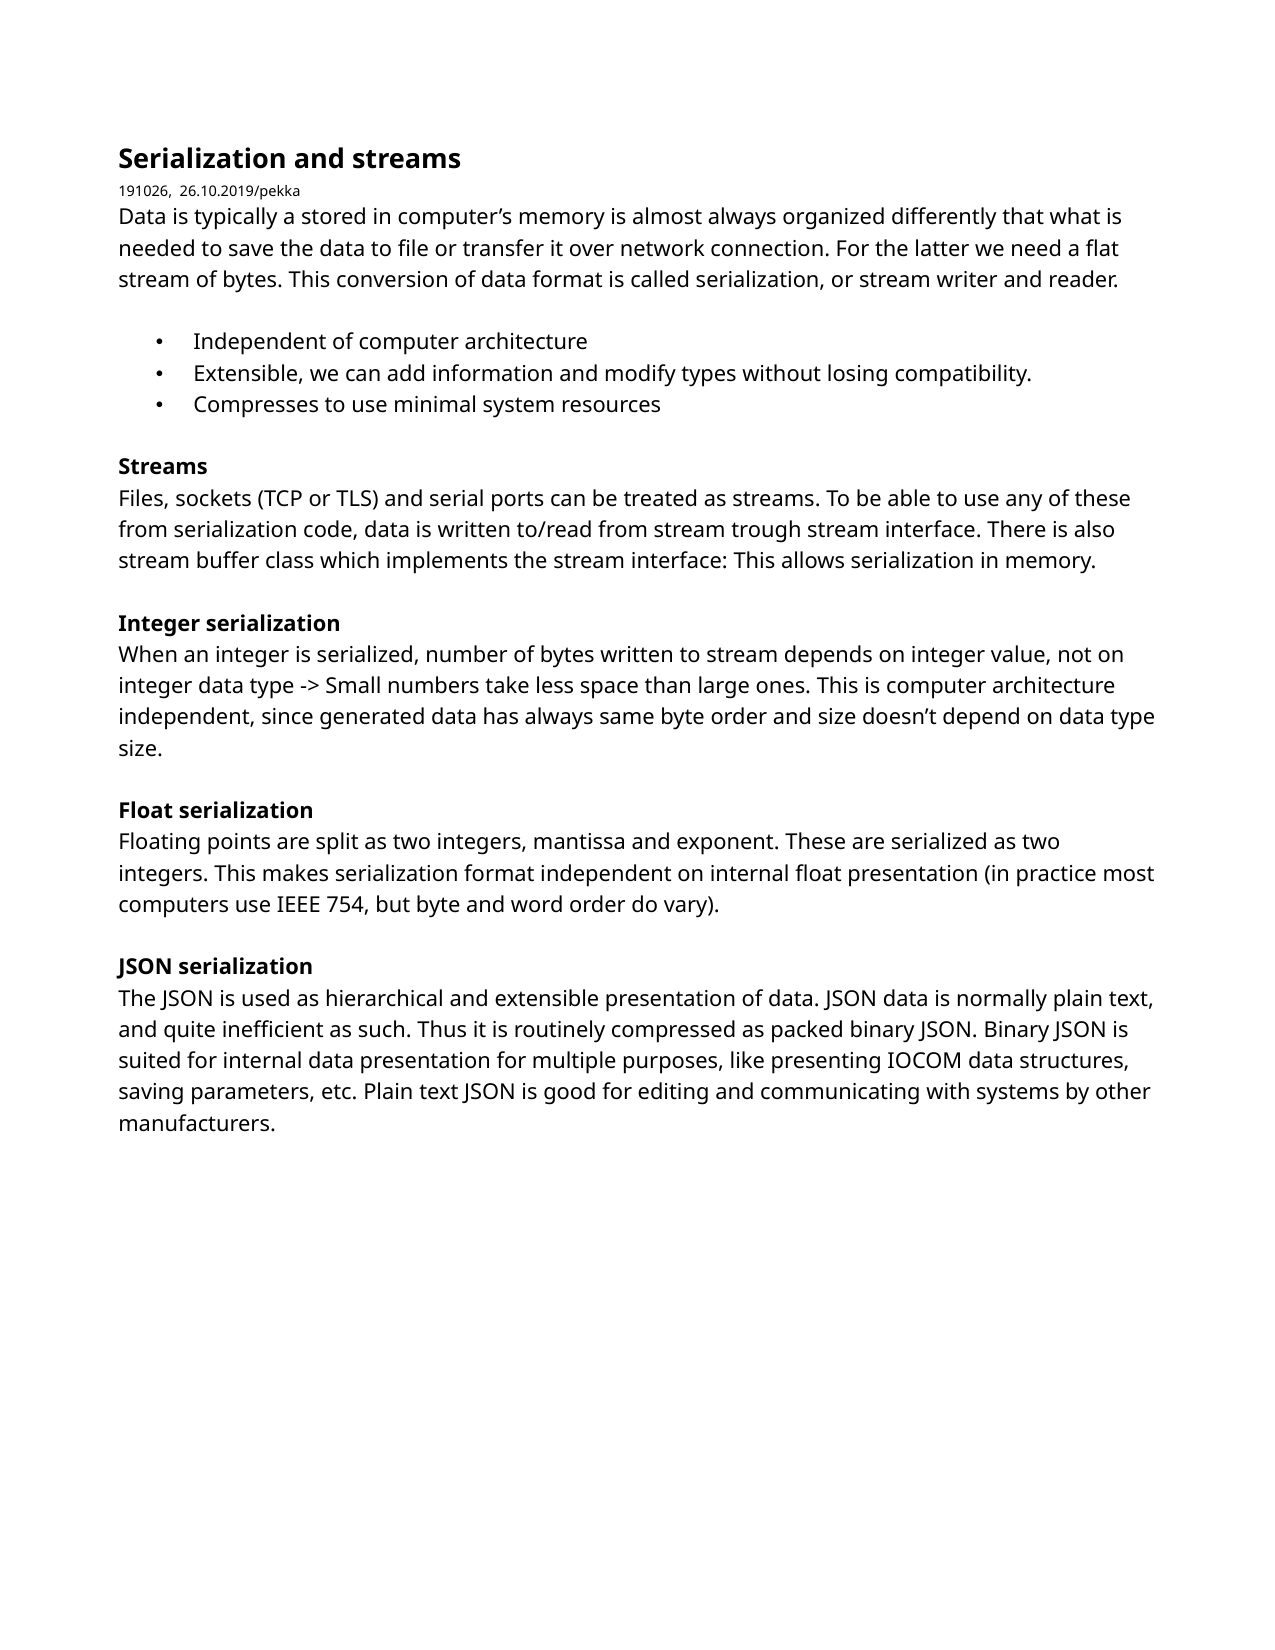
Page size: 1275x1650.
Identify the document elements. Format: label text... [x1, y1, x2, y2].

text Floating points are split as two integers, mantissa and exponent. These are serialized as two integers. This makes serialization format independent on internal float presentation (in practice most computers use IEEE 754, but byte and word order do vary). [118, 826, 1157, 919]
text JSON serialization [118, 951, 1157, 981]
text Data is typically a stored in computer’s memory is almost always organized differently that what is needed to save the data to file or transfer it over network connection. For the latter we need a flat stream of bytes. This conversion of data format is called serialization, or stream writer and reader. [118, 201, 1157, 294]
text When an integer is serialized, number of bytes written to stream depends on integer value, not on integer data type -> Small numbers take less space than large ones. This is computer architecture independent, since generated data has always same byte order and size doesn’t depend on data type size. [118, 639, 1157, 762]
list Extensible, we can add information and modify types without losing compatibility. [156, 358, 1157, 387]
list Independent of computer architecture [156, 326, 1157, 356]
text Files, sockets (TCP or TLS) and serial ports can be treated as streams. To be able to use any of these from serialization code, data is written to/read from stream trough stream interface. There is also stream buffer class which implements the stream interface: This allows serialization in memory. [118, 483, 1157, 575]
list Compresses to use minimal system resources [156, 389, 1157, 419]
text 191026, 26.10.2019/pekka [118, 181, 1157, 200]
text Streams [118, 451, 1157, 481]
text The JSON is used as hierarchical and extensible presentation of data. JSON data is normally plain text, and quite inefficient as such. Thus it is routinely compressed as packed binary JSON. Binary JSON is suited for internal data presentation for multiple purposes, like presenting IOCOM data structures, saving parameters, etc. Plain text JSON is good for editing and communicating with systems by other manufacturers. [118, 983, 1157, 1137]
text Integer serialization [118, 608, 1157, 637]
text Float serialization [118, 795, 1157, 825]
subtitle Serialization and streams [118, 139, 1157, 176]
